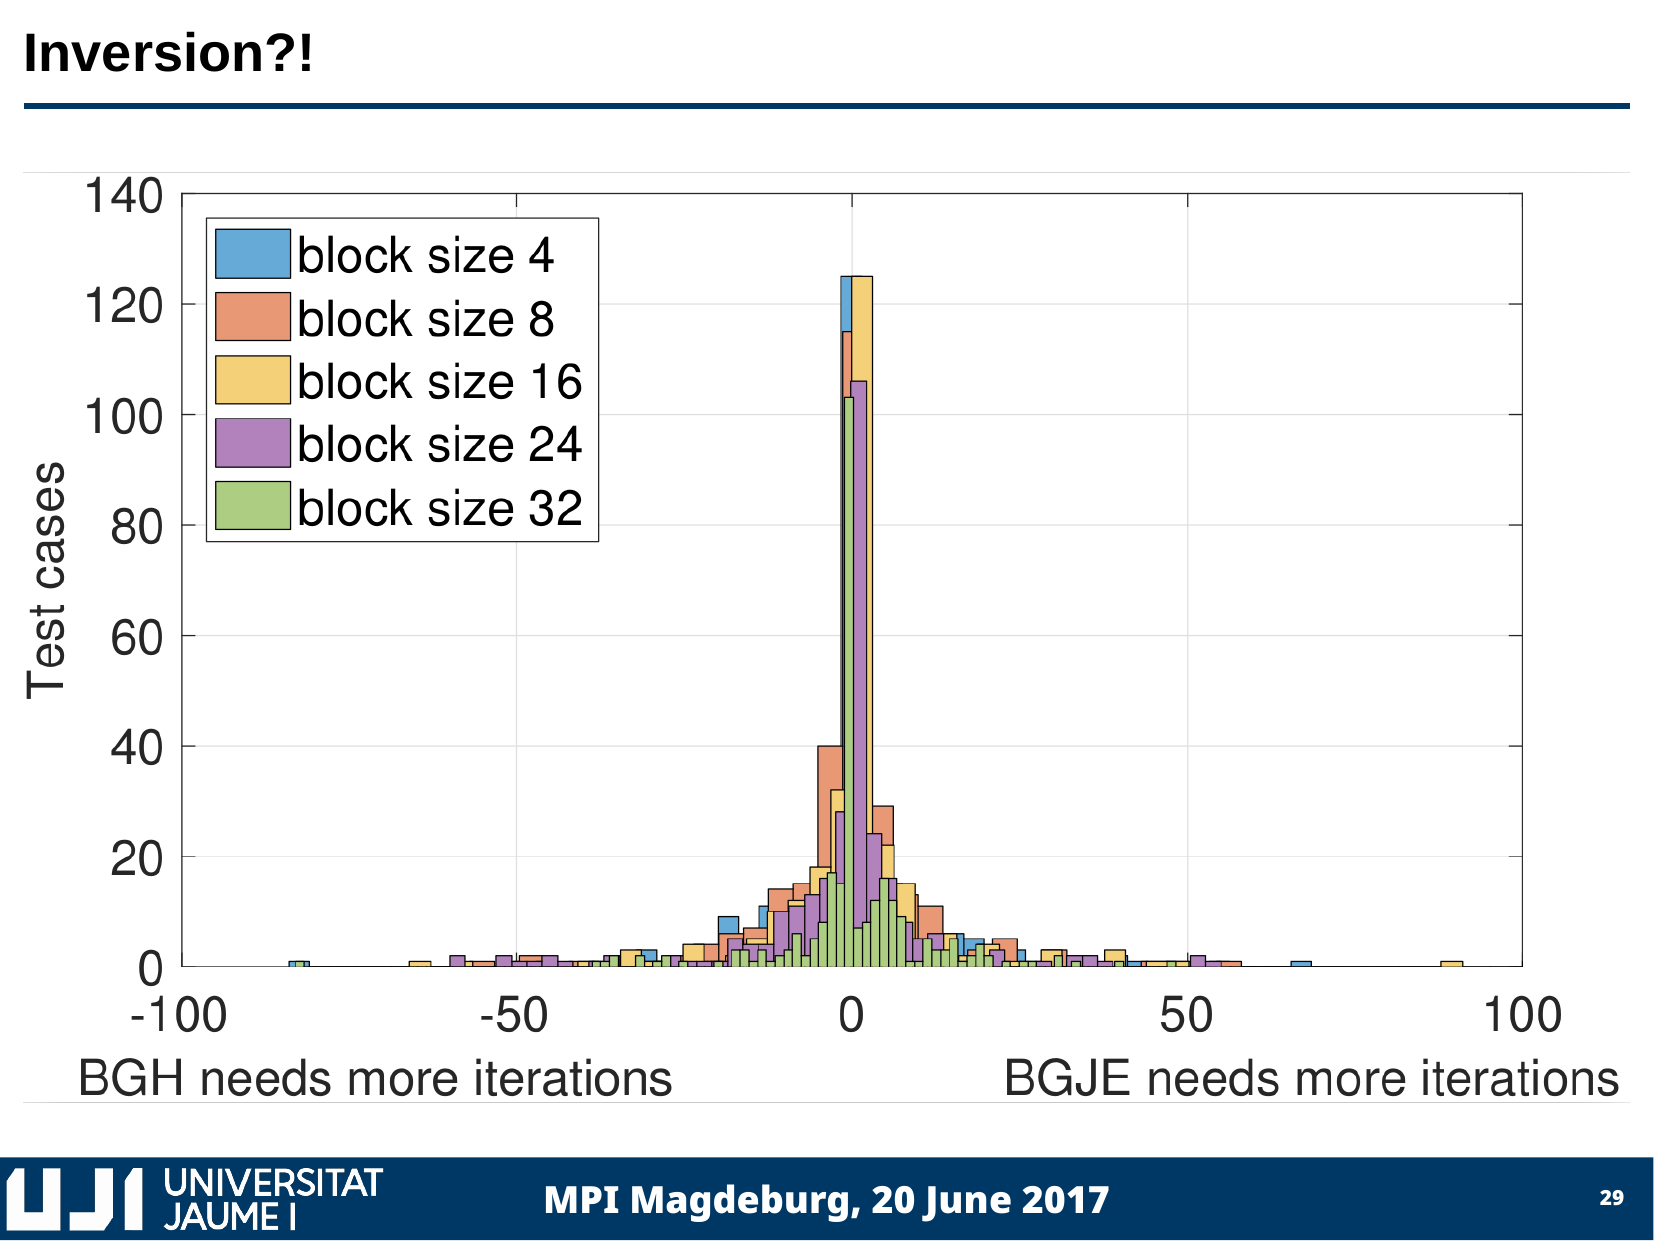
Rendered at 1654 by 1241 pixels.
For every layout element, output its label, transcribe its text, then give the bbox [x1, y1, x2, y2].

picture [23, 141, 1630, 1134]
picture [0, 1158, 390, 1241]
title Inversion?! [23, 0, 1630, 107]
